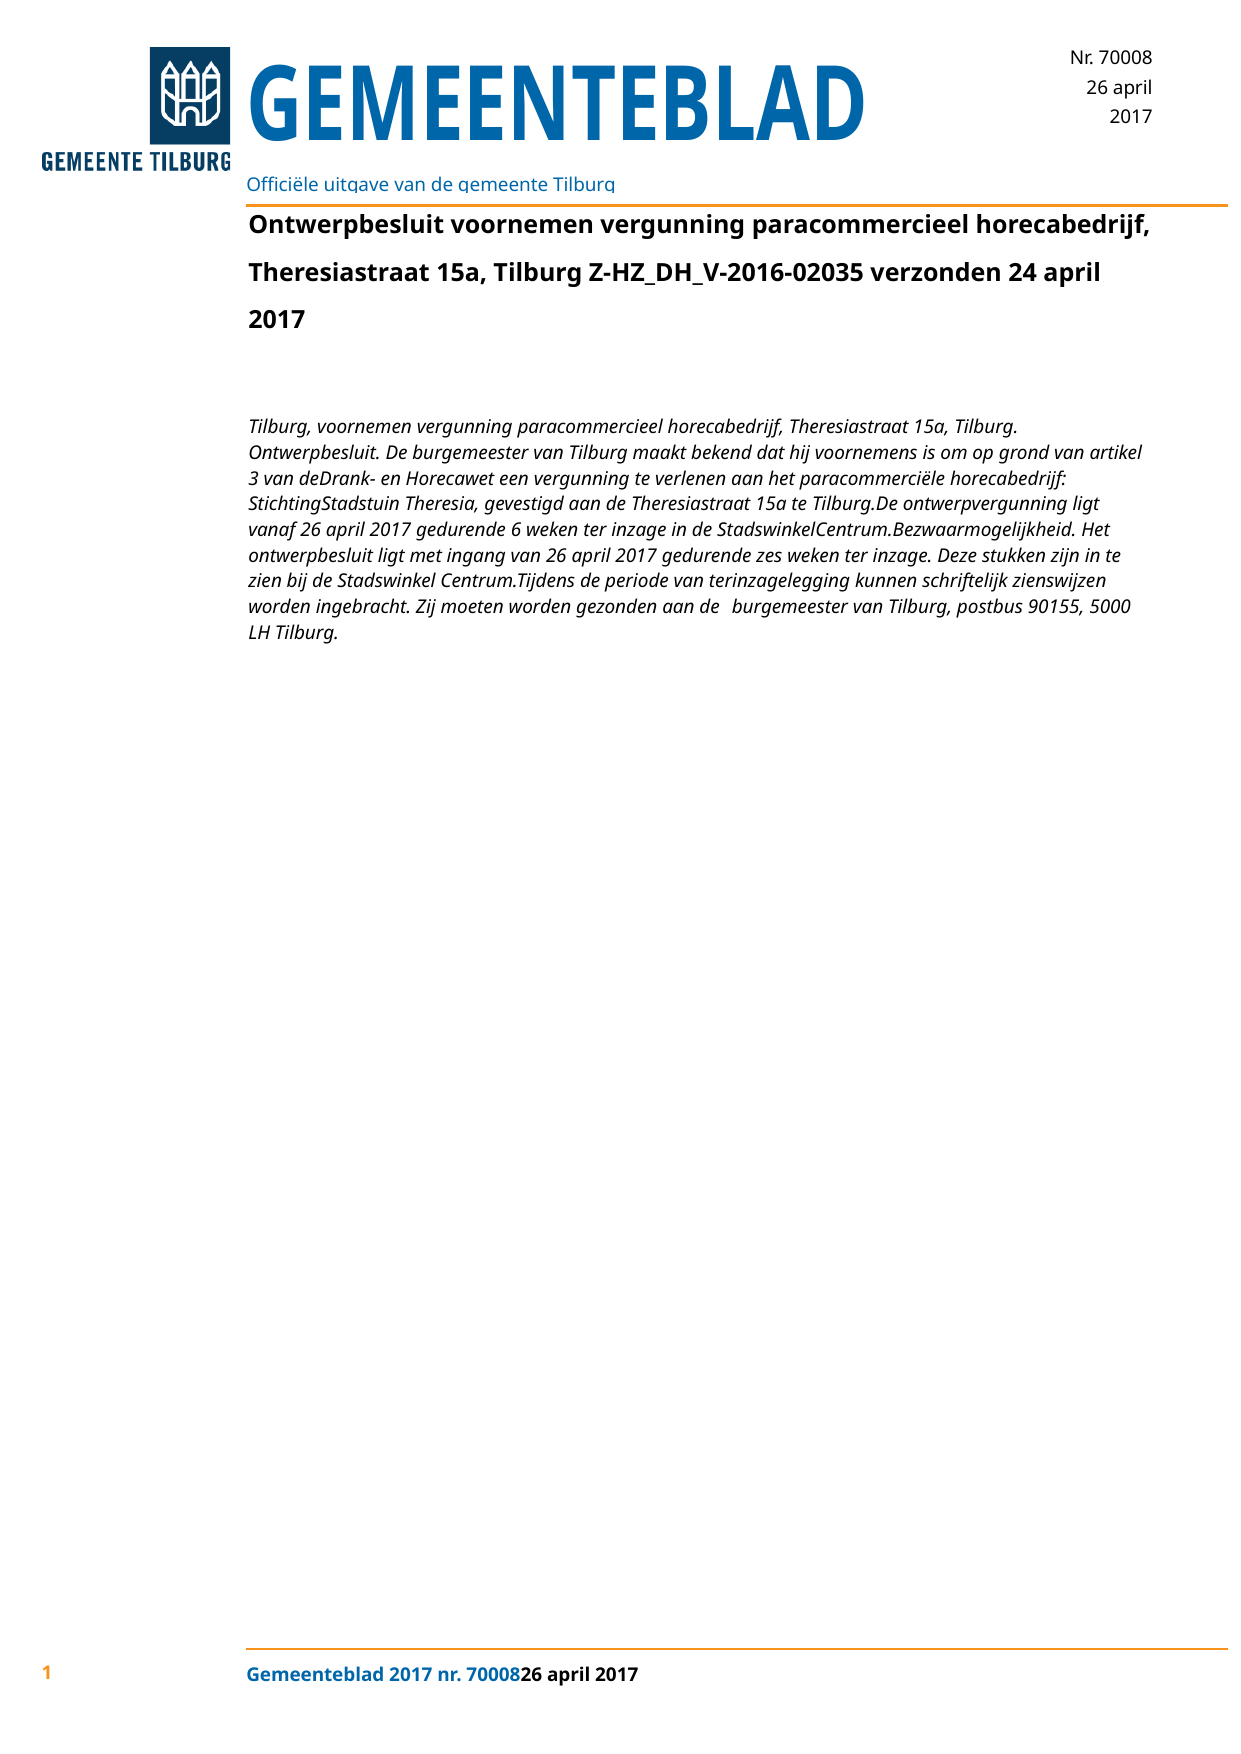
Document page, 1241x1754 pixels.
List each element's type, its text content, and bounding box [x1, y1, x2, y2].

text Tilburg, voornemen vergunning paracommercieel horecabedrijf, Theresiastraat 15a, Tilburg. Ontwerpbesluit. De burgemeester van Tilburg maakt bekend dat hij voornemens is om op grond van artikel 3 van deDrank- en Horecawet een vergunning te verlenen aan het paracommerciële horecabedrijf: StichtingStadstuin Theresia, gevestigd aan de Theresiastraat 15a te Tilburg.De ontwerpvergunning ligt vanaf 26 april 2017 gedurende 6 weken ter inzage in de StadswinkelCentrum.Bezwaarmogelijkheid. Het ontwerpbesluit ligt met ingang van 26 april 2017 gedurende zes weken ter inzage. Deze stukken zijn in te zien bij de Stadswinkel Centrum.Tijdens de periode van terinzagelegging kunnen schriftelijk zienswijzen worden ingebracht. Zij moeten worden gezonden aan de burgemeester van Tilburg, postbus 90155, 5000 LH Tilburg. [248, 413, 1152, 645]
picture [41, 47, 231, 172]
text Ontwerpbesluit voornemen vergunning paracommercieel horecabedrijf, Theresiastraat 15a, Tilburg Z-HZ_DH_V-2016-02035 verzonden 24 april 2017 [248, 207, 1152, 336]
